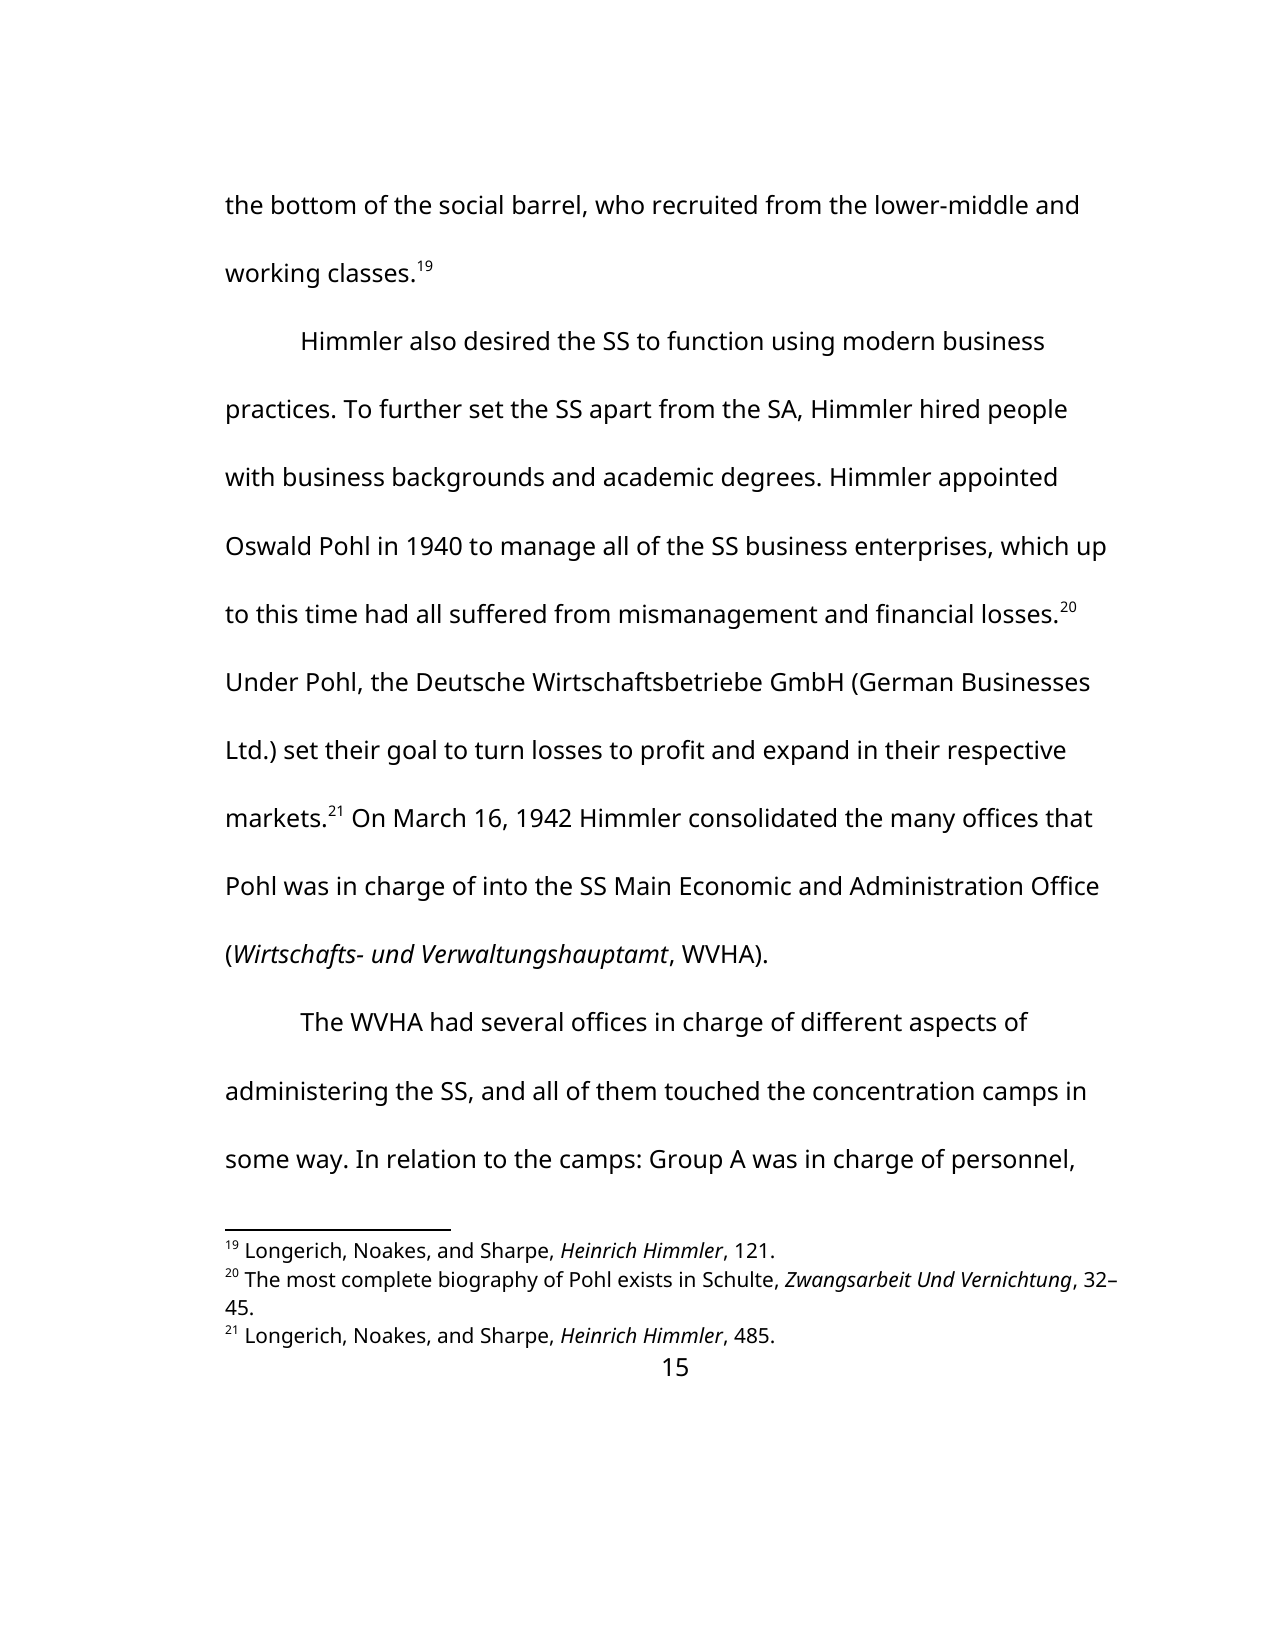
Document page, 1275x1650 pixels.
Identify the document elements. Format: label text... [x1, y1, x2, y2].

text the bottom of the social barrel, who recruited from the lower-middle and working classes. [225, 187, 1125, 290]
text The WVHA had several offices in charge of different aspects of administering the SS, and all of them touched the concentration camps in some way. In relation to the camps: Group A was in charge of personnel, [225, 1005, 1125, 1175]
text Longerich, Noakes, and Sharpe, Heinrich Himmler, 121. [225, 1236, 1125, 1265]
text Himmler also desired the SS to function using modern business practices. To further set the SS apart from the SA, Himmler hired people with business backgrounds and academic degrees. Himmler appointed Oswald Pohl in 1940 to manage all of the SS business enterprises, which up to this time had all suffered from mismanagement and financial losses. Under Pohl, the Deutsche Wirtschaftsbetriebe GmbH (German Businesses Ltd.) set their goal to turn losses to profit and expand in their respective markets. On March 16, 1942 Himmler consolidated the many offices that Pohl was in charge of into the SS Main Economic and Administration Office (Wirtschafts- und Verwaltungshauptamt, WVHA). [225, 324, 1125, 971]
text The most complete biography of Pohl exists in Schulte, Zwangsarbeit Und Vernichtung, 32–45. [225, 1265, 1125, 1322]
text Longerich, Noakes, and Sharpe, Heinrich Himmler, 485. [225, 1322, 1125, 1350]
